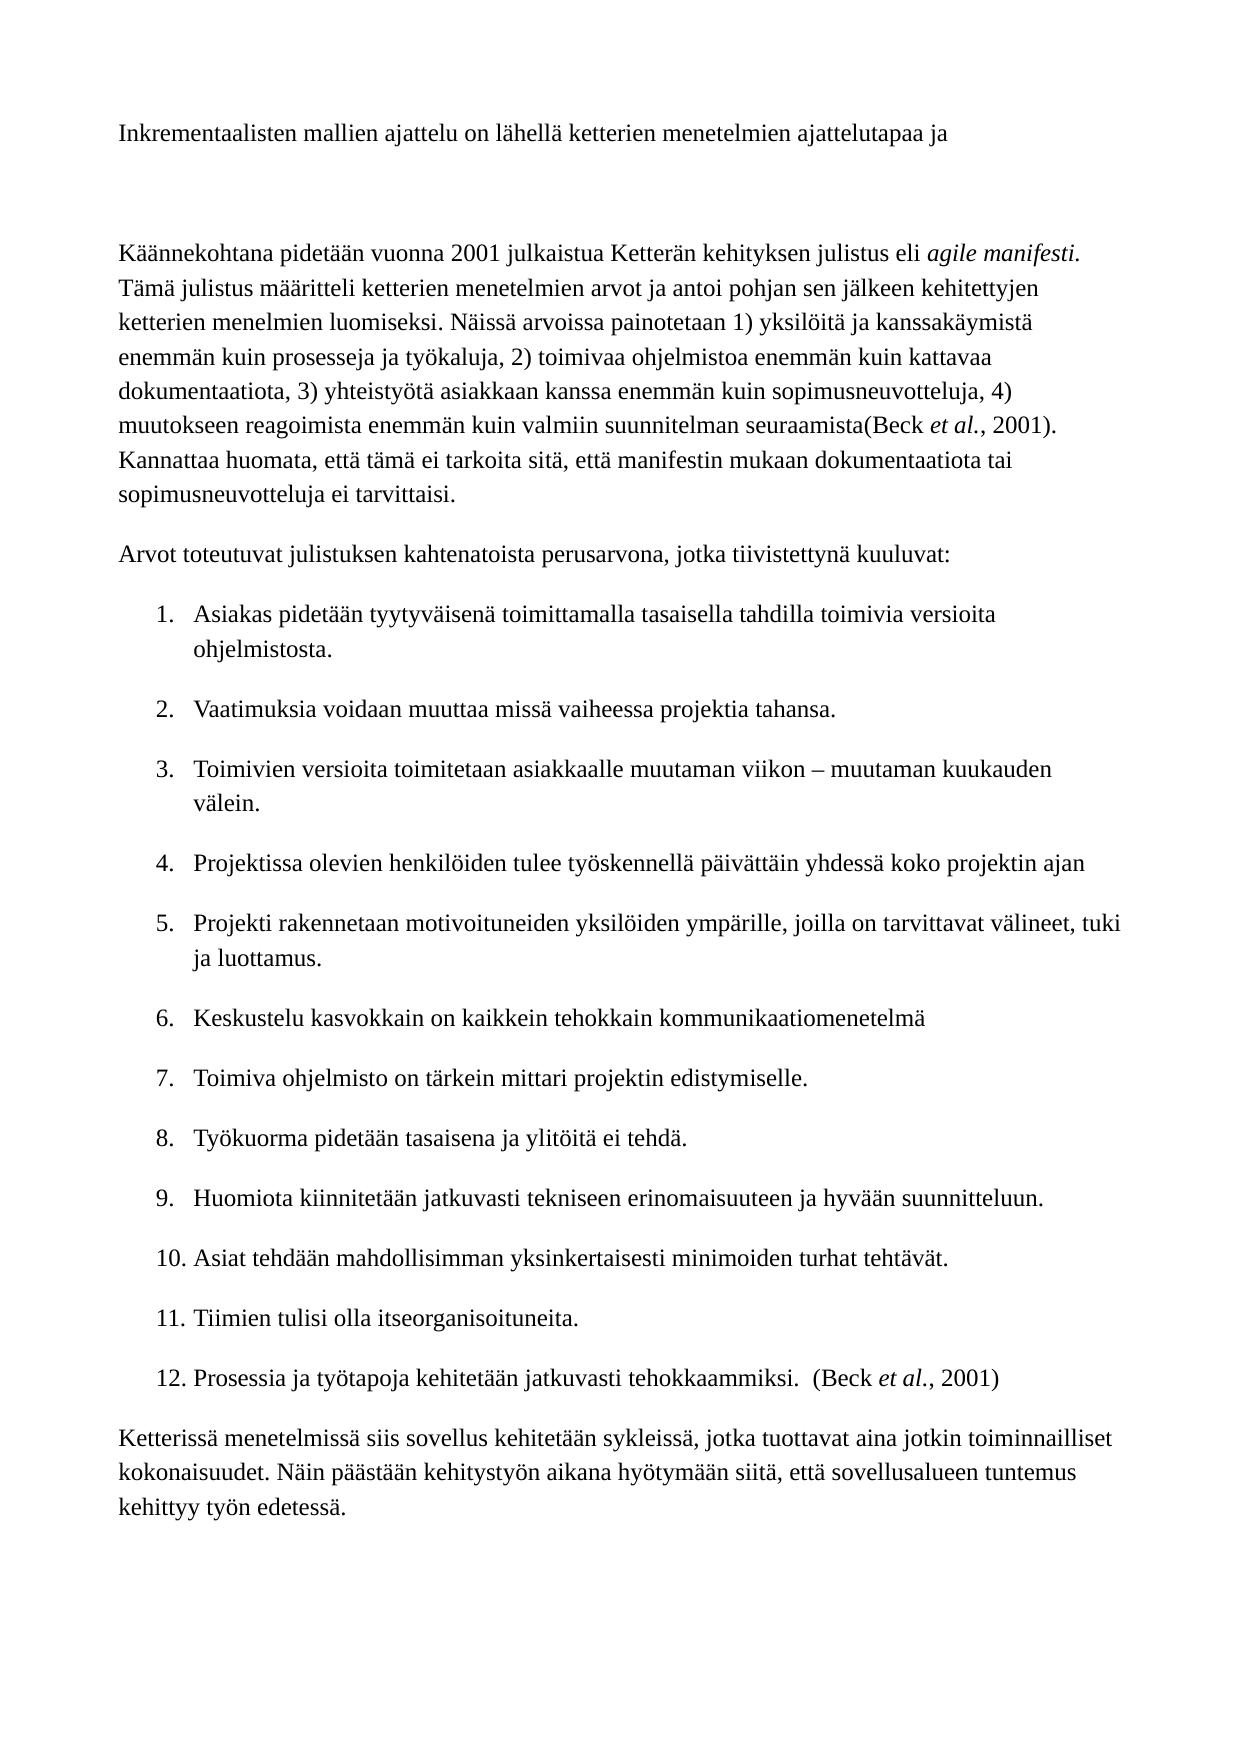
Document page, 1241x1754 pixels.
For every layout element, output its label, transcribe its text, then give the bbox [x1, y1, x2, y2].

text Ketterissä menetelmissä siis sovellus kehitetään sykleissä, jotka tuottavat aina jotkin toiminnailliset kokonaisuudet. Näin päästään kehitystyön aikana hyötymään siitä, että sovellusalueen tuntemus kehittyy työn edetessä. [118, 1423, 1122, 1521]
list Asiakas pidetään tyytyväisenä toimittamalla tasaisella tahdilla toimivia versioita ohjelmistosta. [156, 599, 1122, 663]
list Asiat tehdään mahdollisimman yksinkertaisesti minimoiden turhat tehtävät. [156, 1243, 1122, 1272]
list Toimivien versioita toimitetaan asiakkaalle muutaman viikon – muutaman kuukauden välein. [156, 754, 1122, 817]
list Toimiva ohjelmisto on tärkein mittari projektin edistymiselle. [156, 1063, 1122, 1092]
list Projekti rakennetaan motivoituneiden yksilöiden ympärille, joilla on tarvittavat välineet, tuki ja luottamus. [156, 908, 1122, 972]
list Huomiota kiinnitetään jatkuvasti tekniseen erinomaisuuteen ja hyvään suunnitteluun. [156, 1183, 1122, 1212]
list Tiimien tulisi olla itseorganisoituneita. [156, 1303, 1122, 1332]
list Työkuorma pidetään tasaisena ja ylitöitä ei tehdä. [156, 1123, 1122, 1152]
text Käännekohtana pidetään vuonna 2001 julkaistua Ketterän kehityksen julistus eli agile manifesti. Tämä julistus määritteli ketterien menetelmien arvot ja antoi pohjan sen jälkeen kehitettyjen ketterien menelmien luomiseksi. Näissä arvoissa painotetaan 1) yksilöitä ja kanssakäymistä enemmän kuin prosesseja ja työkaluja, 2) toimivaa ohjelmistoa enemmän kuin kattavaa dokumentaatiota, 3) yhteistyötä asiakkaan kanssa enemmän kuin sopimusneuvotteluja, 4) muutokseen reagoimista enemmän kuin valmiin suunnitelman seuraamista(Beck et al., 2001)⁠. Kannattaa huomata, että tämä ei tarkoita sitä, että manifestin mukaan dokumentaatiota tai sopimusneuvotteluja ei tarvittaisi. [118, 238, 1122, 508]
text Inkrementaalisten mallien ajattelu on lähellä ketterien menetelmien ajattelutapaa ja [118, 118, 1122, 147]
list Vaatimuksia voidaan muuttaa missä vaiheessa projektia tahansa. [156, 694, 1122, 723]
text Arvot toteutuvat julistuksen kahtenatoista perusarvona, jotka tiivistettynä kuuluvat: [118, 539, 1122, 568]
list Projektissa olevien henkilöiden tulee työskennellä päivättäin yhdessä koko projektin ajan [156, 848, 1122, 877]
list Keskustelu kasvokkain on kaikkein tehokkain kommunikaatiomenetelmä [156, 1003, 1122, 1032]
list Prosessia ja työtapoja kehitetään jatkuvasti tehokkaammiksi. (Beck et al., 2001)⁠ [156, 1363, 1122, 1392]
